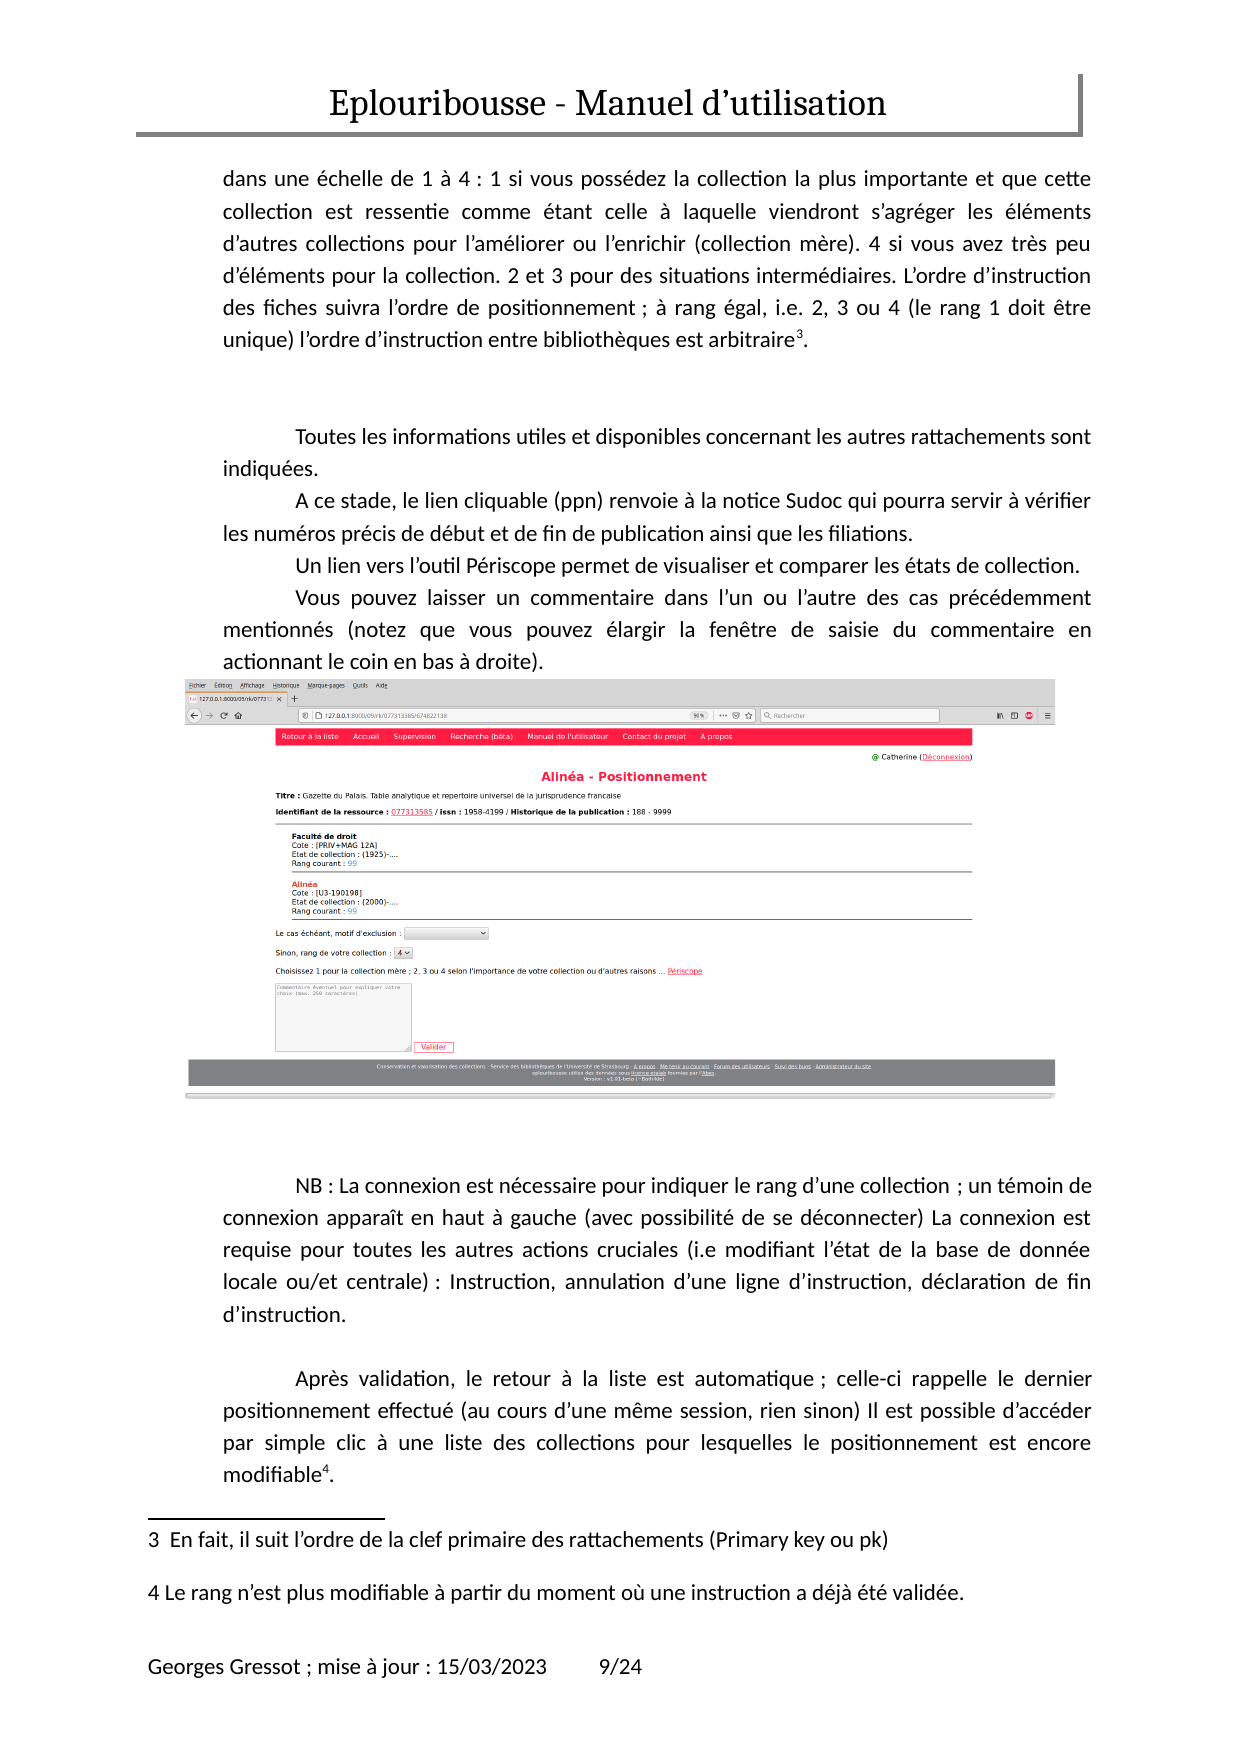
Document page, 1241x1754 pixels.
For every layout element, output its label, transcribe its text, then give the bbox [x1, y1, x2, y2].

list Toutes les informations utiles et disponibles concernant les autres rattachements sont indiquées. [223, 422, 1093, 482]
list Un lien vers l’outil Périscope permet de visualiser et comparer les états de collection. [223, 551, 1093, 579]
list Après validation, le retour à la liste est automatique ; celle-ci rappelle le dernier positionnement effectué (au cours d’une même session, rien sinon) Il est possible d’accéder par simple clic à une liste des collections pour lesquelles le positionnement est encore modifiable. [223, 1364, 1093, 1489]
list A ce stade, le lien cliquable (ppn) renvoie à la notice Sudoc qui pourra servir à vérifier les numéros précis de début et de fin de publication ainsi que les filiations. [223, 486, 1093, 547]
list dans une échelle de 1 à 4 : 1 si vous possédez la collection la plus importante et que cette collection est ressentie comme étant celle à laquelle viendront s’agréger les éléments d’autres collections pour l’améliorer ou l’enrichir (collection mère). 4 si vous avez très peu d’éléments pour la collection. 2 et 3 pour des situations intermédiaires. L’ordre d’instruction des fiches suivra l’ordre de positionnement ; à rang égal, i.e. 2, 3 ou 4 (le rang 1 doit être unique) l’ordre d’instruction entre bibliothèques est arbitraire. [223, 164, 1093, 353]
text En fait, il suit l’ordre de la clef primaire des rattachements (Primary key ou pk) [148, 1525, 1093, 1553]
text Le rang n’est plus modifiable à partir du moment où une instruction a déjà été validée. [148, 1578, 1093, 1606]
picture [185, 679, 1055, 1099]
list NB : La connexion est nécessaire pour indiquer le rang d’une collection ; un témoin de connexion apparaît en haut à gauche (avec possibilité de se déconnecter) La connexion est requise pour toutes les autres actions cruciales (i.e modifiant l’état de la base de donnée locale ou/et centrale) : Instruction, annulation d’une ligne d’instruction, déclaration de fin d’instruction. [223, 1171, 1093, 1328]
list Vous pouvez laisser un commentaire dans l’un ou l’autre des cas précédemment mentionnés (notez que vous pouvez élargir la fenêtre de saisie du commentaire en actionnant le coin en bas à droite). [223, 583, 1093, 675]
